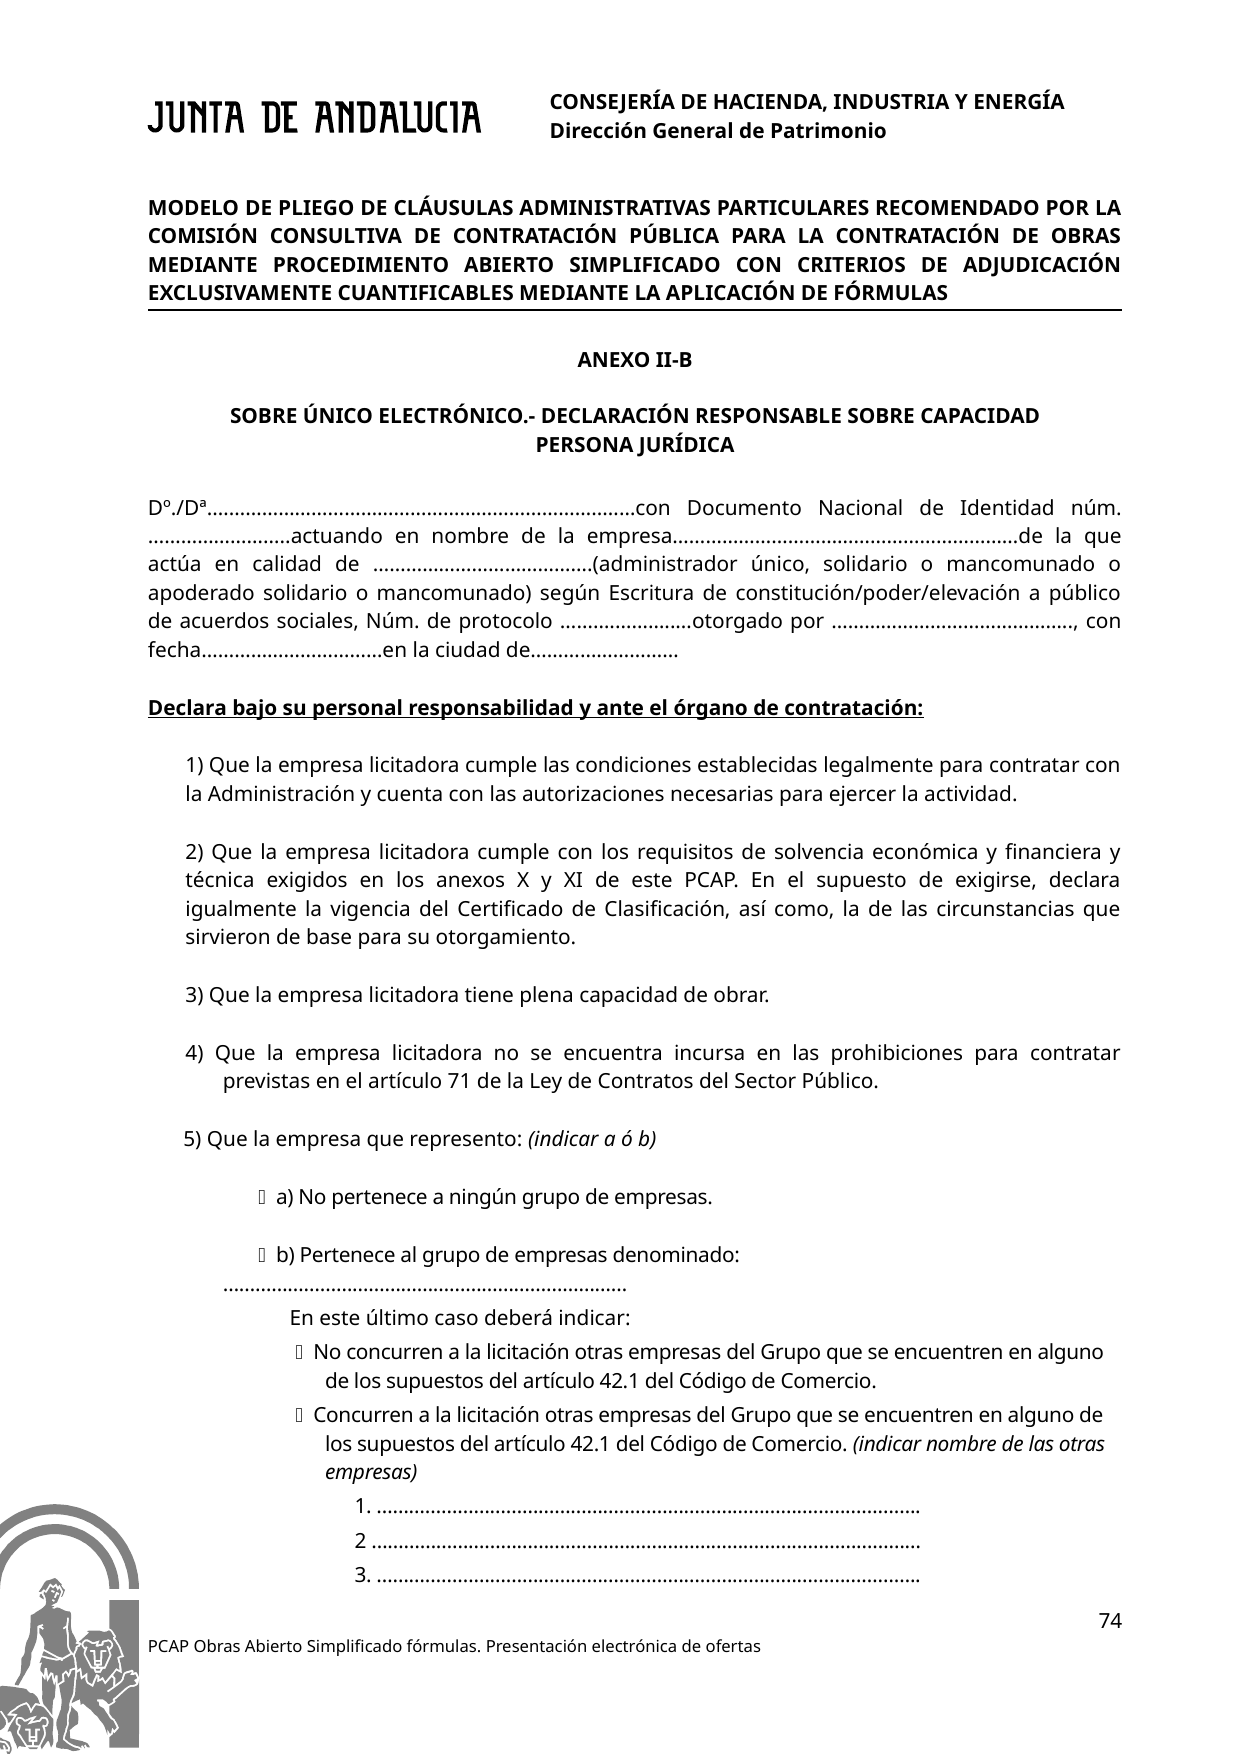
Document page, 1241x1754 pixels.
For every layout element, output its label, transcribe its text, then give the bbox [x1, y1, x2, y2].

text  a) No pertenece a ningún grupo de empresas. [223, 1182, 1122, 1211]
text SOBRE ÚNICO ELECTRÓNICO.- DECLARACIÓN RESPONSABLE SOBRE CAPACIDAD [148, 402, 1122, 430]
text 5) Que la empresa que represento: (indicar a ó b) [148, 1124, 1122, 1153]
text  No concurren a la licitación otras empresas del Grupo que se encuentren en alguno de los supuestos del artículo 42.1 del Código de Comercio. [295, 1337, 1122, 1394]
text Declara bajo su personal responsabilidad y ante el órgano de contratación: [148, 693, 1122, 721]
text PERSONA JURÍDICA [148, 430, 1122, 458]
text  b) Pertenece al grupo de empresas denominado: ………………………………………………………………… [223, 1240, 1122, 1297]
text 3) Que la empresa licitadora tiene plena capacidad de obrar. [185, 980, 1122, 1009]
text En este último caso deberá indicar: [289, 1303, 1122, 1332]
list MODELO DE PLIEGO DE CLÁUSULAS ADMINISTRATIVAS PARTICULARES RECOMENDADO POR LA COMISIÓN CONSULTIVA DE CONTRATACIÓN PÚBLICA PARA LA CONTRATACIÓN DE OBRAS MEDIANTE PROCEDIMIENTO ABIERTO SIMPLIFICADO CON CRITERIOS DE ADJUDICACIÓN EXCLUSIVAMENTE CUANTIFICABLES MEDIANTE LA APLICACIÓN DE FÓRMULAS [148, 193, 1122, 309]
text 2 ………………………………………………………………………………………… [354, 1526, 1122, 1554]
list 2) Que la empresa licitadora cumple con los requisitos de solvencia económica y financiera y técnica exigidos en los anexos X y XI de este PCAP. En el supuesto de exigirse, declara igualmente la vigencia del Certificado de Clasificación, así como, la de las circunstancias que sirvieron de base para su otorgamiento. [185, 837, 1122, 951]
text 1. ……………………………………………………………………………………….. [354, 1492, 1122, 1520]
text  Concurren a la licitación otras empresas del Grupo que se encuentren en alguno de los supuestos del artículo 42.1 del Código de Comercio. (indicar nombre de las otras empresas) [295, 1400, 1122, 1486]
text 3. ……………………………………………………………………………………….. [354, 1560, 1122, 1589]
text ANEXO II-B [148, 345, 1122, 373]
list 1) Que la empresa licitadora cumple las condiciones establecidas legalmente para contratar con la Administración y cuenta con las autorizaciones necesarias para ejercer la actividad. [185, 751, 1122, 807]
text Dº./Dª.……………………………………………………………..……con Documento Nacional de Identidad núm.……………………..actuando en nombre de la empresa………………………………………………………de la que actúa en calidad de ………………………………….(administrador único, solidario o mancomunado o apoderado solidario o mancomunado) según Escritura de constitución/poder/elevación a público de acuerdos sociales, Núm. de protocolo ……….………..…otorgado por …………………………………….., con fecha……………………………en la ciudad de……………………… [148, 493, 1122, 663]
text 4) Que la empresa licitadora no se encuentra incursa en las prohibiciones para contratar previstas en el artículo 71 de la Ley de Contratos del Sector Público. [185, 1038, 1122, 1095]
